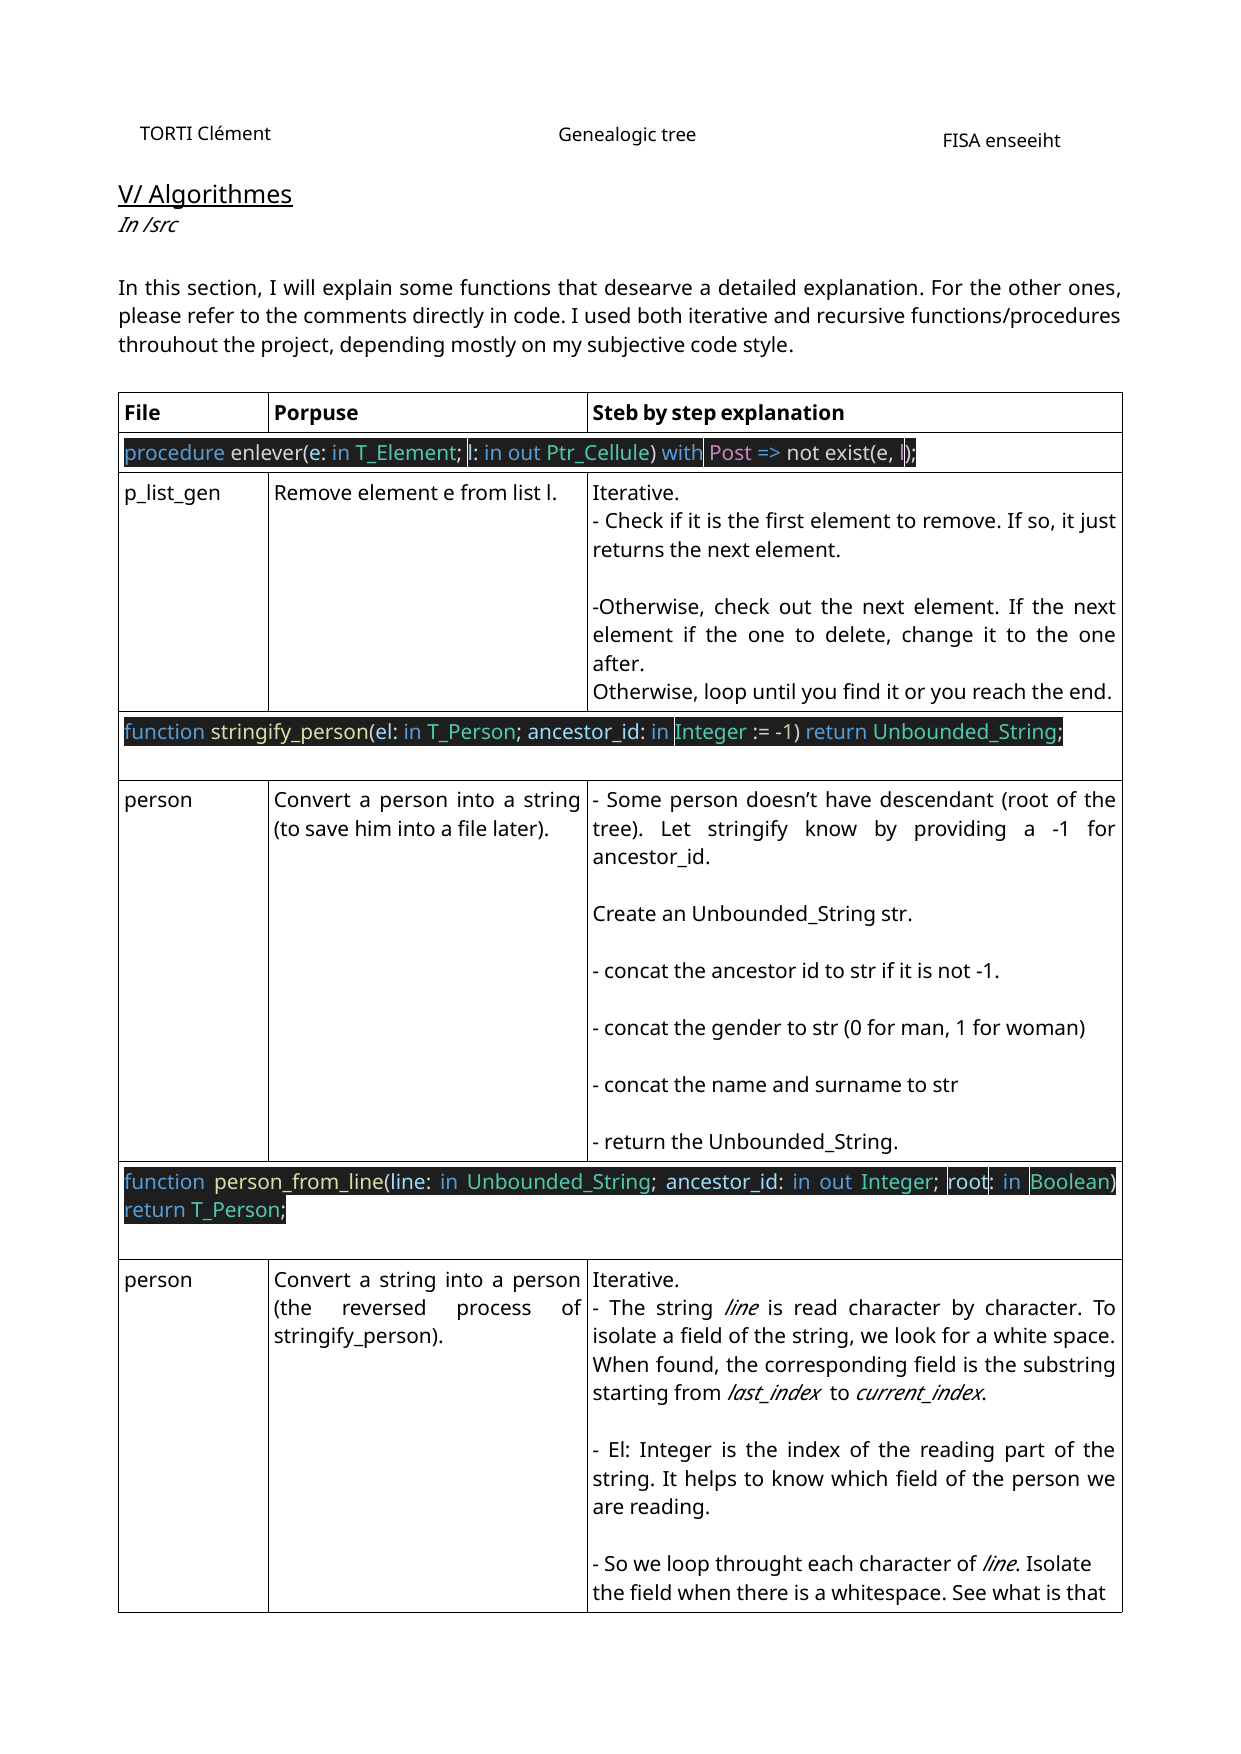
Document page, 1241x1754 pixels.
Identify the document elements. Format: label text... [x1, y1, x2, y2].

table_cell Iterative. - The string line is read character by character. To isolate a field of the string, we look for a white space. When found, the corresponding field is the substring starting from last_index to current_index. - El: Integer is the index of the reading part of the string. It helps to know which field of the person we are reading. - So we loop throught each character of line. Isolate the field when there is a whitespace. See what is that [588, 1260, 1122, 1612]
text In this section, I will explain some functions that desearve a detailed explanation. For the other ones, please refer to the comments directly in code. I used both iterative and recursive functions/procedures throuhout the project, depending mostly on my subjective code style. [118, 273, 1122, 358]
table_cell Remove element e from list l. [269, 473, 587, 711]
table_cell - Some person doesn’t have descendant (root of the tree). Let stringify know by providing a -1 for ancestor_id. Create an Unbounded_String str. - concat the ancestor id to str if it is not -1. - concat the gender to str (0 for man, 1 for woman) - concat the name and surname to str - return the Unbounded_String. [588, 781, 1122, 1161]
table_header Steb by step explanation [588, 393, 1122, 432]
table_cell Convert a string into a person (the reversed process of stringify_person). [269, 1260, 587, 1612]
table_cell person [119, 1260, 268, 1612]
table_header Porpuse [269, 393, 587, 432]
text V/ Algorithmes [118, 176, 1122, 210]
table_cell function person_from_line(line: in Unbounded_String; ancestor_id: in out Integer; root: in Boolean) return T_Person; [119, 1162, 1122, 1259]
table_cell p_list_gen [119, 473, 268, 711]
table_cell Convert a person into a string (to save him into a file later). [269, 781, 587, 1161]
table_cell procedure enlever(e: in T_Element; l: in out Ptr_Cellule) with Post => not exist(e, l); [119, 433, 1122, 472]
text In /src [118, 210, 1122, 239]
table_cell person [119, 781, 268, 1161]
table_cell Iterative. - Check if it is the first element to remove. If so, it just returns the next element. -Otherwise, check out the next element. If the next element if the one to delete, change it to the one after. Otherwise, loop until you find it or you reach the end. [588, 473, 1122, 711]
table_header File [119, 393, 268, 432]
table_cell function stringify_person(el: in T_Person; ancestor_id: in Integer := -1) return Unbounded_String; [119, 712, 1122, 780]
